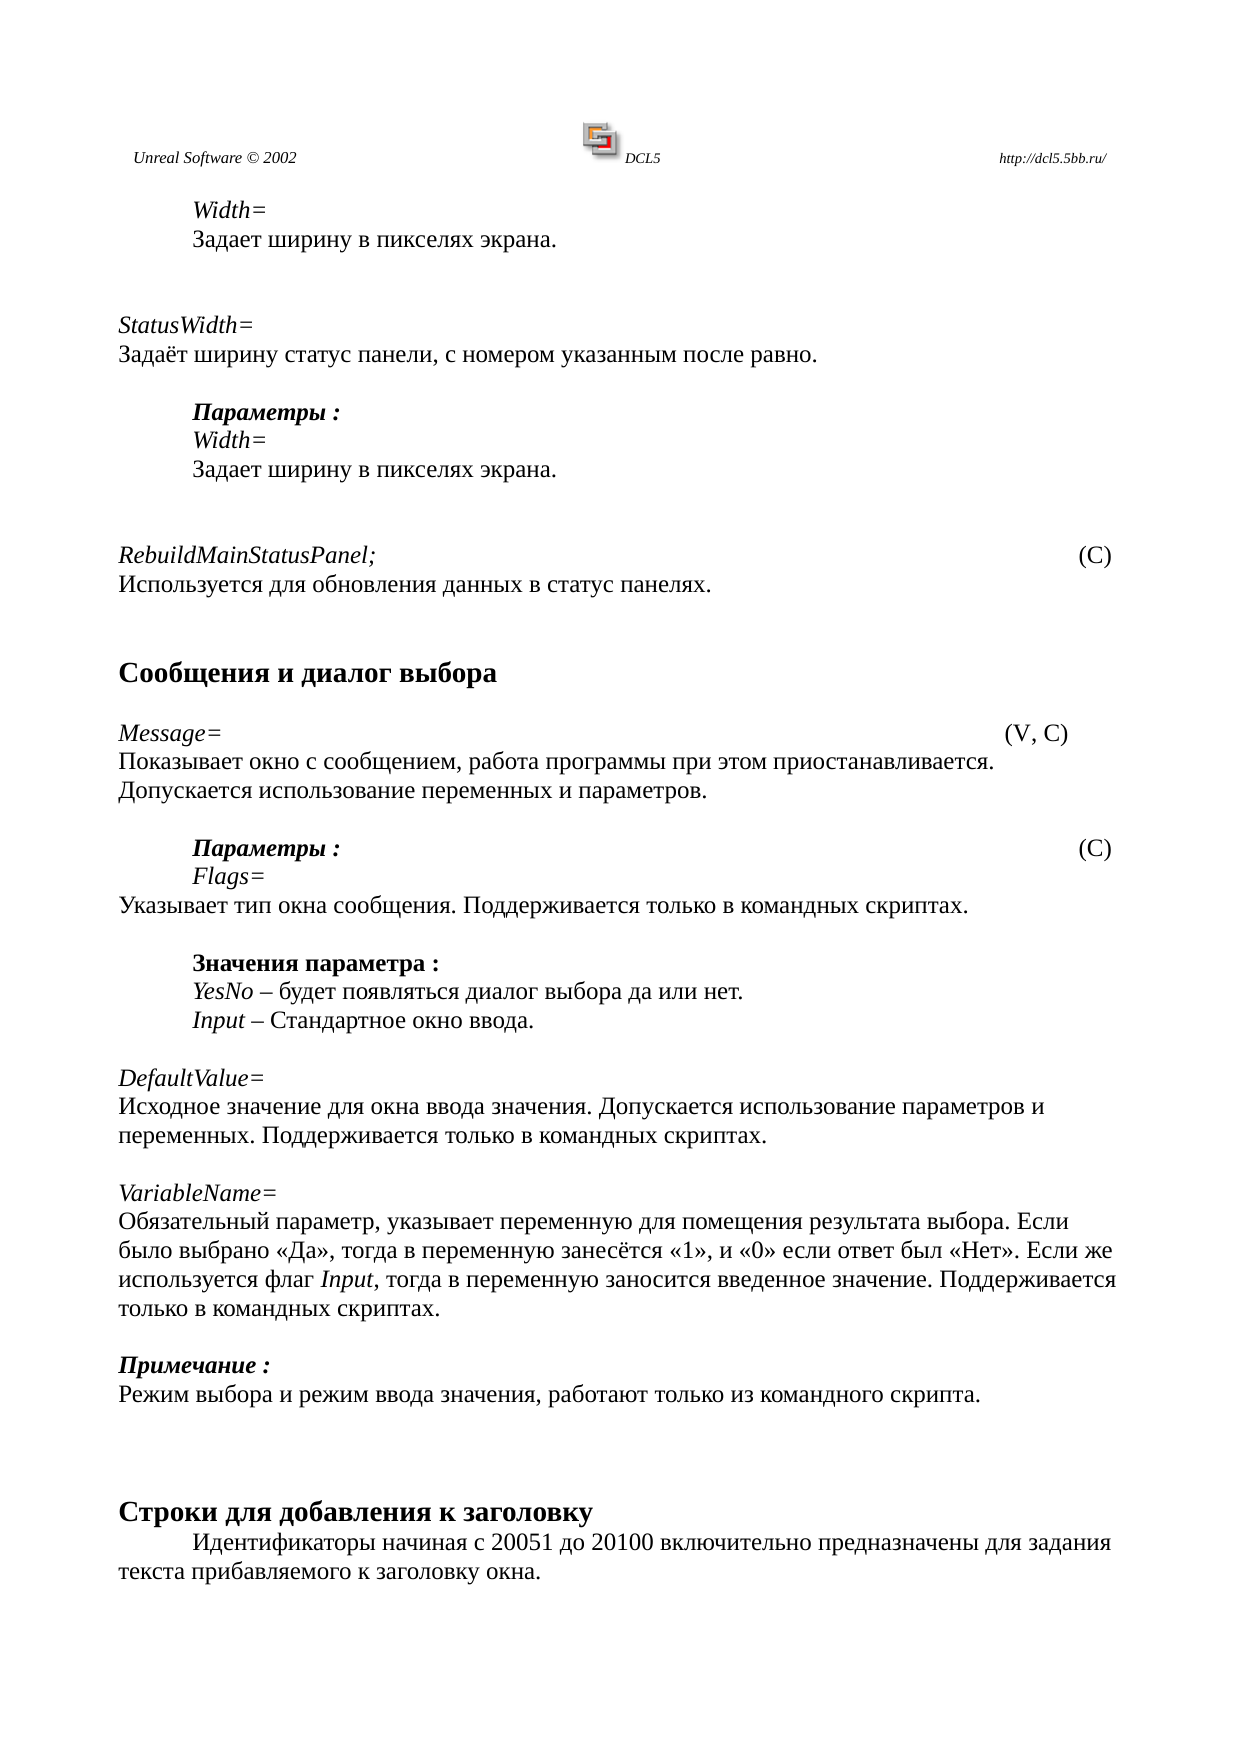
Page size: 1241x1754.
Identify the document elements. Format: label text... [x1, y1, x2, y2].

text Width= [118, 425, 1122, 454]
text VariableName= [118, 1178, 1122, 1206]
text Задает ширину в пикселях экрана. [118, 224, 1122, 253]
text Параметры : (C) [118, 833, 1122, 861]
text Параметры : [118, 397, 1122, 425]
text Указывает тип окна сообщения. Поддерживается только в командных скриптах. [118, 890, 1122, 919]
text Сообщения и диалог выбора [118, 655, 1122, 689]
text StatusWidth= [118, 310, 1122, 339]
text Width= [118, 195, 1122, 224]
text Идентификаторы начиная с 20051 до 20100 включительно предназначены для задания текста прибавляемого к заголовку окна. [118, 1527, 1122, 1585]
text Значения параметра : [118, 948, 1122, 976]
text Input – Стандартное окно ввода. [118, 1005, 1122, 1034]
text RebuildMainStatusPanel; (C) [118, 540, 1122, 569]
text Режим выбора и режим ввода значения, работают только из командного скрипта. [118, 1379, 1122, 1408]
text Используется для обновления данных в статус панелях. [118, 569, 1122, 598]
text Примечание : [118, 1350, 1122, 1379]
text Показывает окно с сообщением, работа программы при этом приостанавливается. Допускается использование переменных и параметров. [118, 746, 1122, 804]
text Исходное значение для окна ввода значения. Допускается использование параметров и переменных. Поддерживается только в командных скриптах. [118, 1091, 1122, 1149]
text Задаёт ширину статус панели, с номером указанным после равно. [118, 339, 1122, 368]
text DefaultValue= [118, 1063, 1122, 1091]
text Обязательный параметр, указывает переменную для помещения результата выбора. Если было выбрано «Да», тогда в переменную занесётся «1», и «0» если ответ был «Нет». Если же используется флаг Input, тогда в переменную заносится введенное значение. Поддерживается только в командных скриптах. [118, 1206, 1122, 1321]
picture [579, 118, 625, 164]
text Строки для добавления к заголовку [118, 1494, 1122, 1527]
text YesNo – будет появляться диалог выбора да или нет. [118, 976, 1122, 1005]
text Message= (V, C) [118, 718, 1122, 746]
text Задает ширину в пикселях экрана. [118, 454, 1122, 483]
text Flags= [118, 861, 1122, 890]
